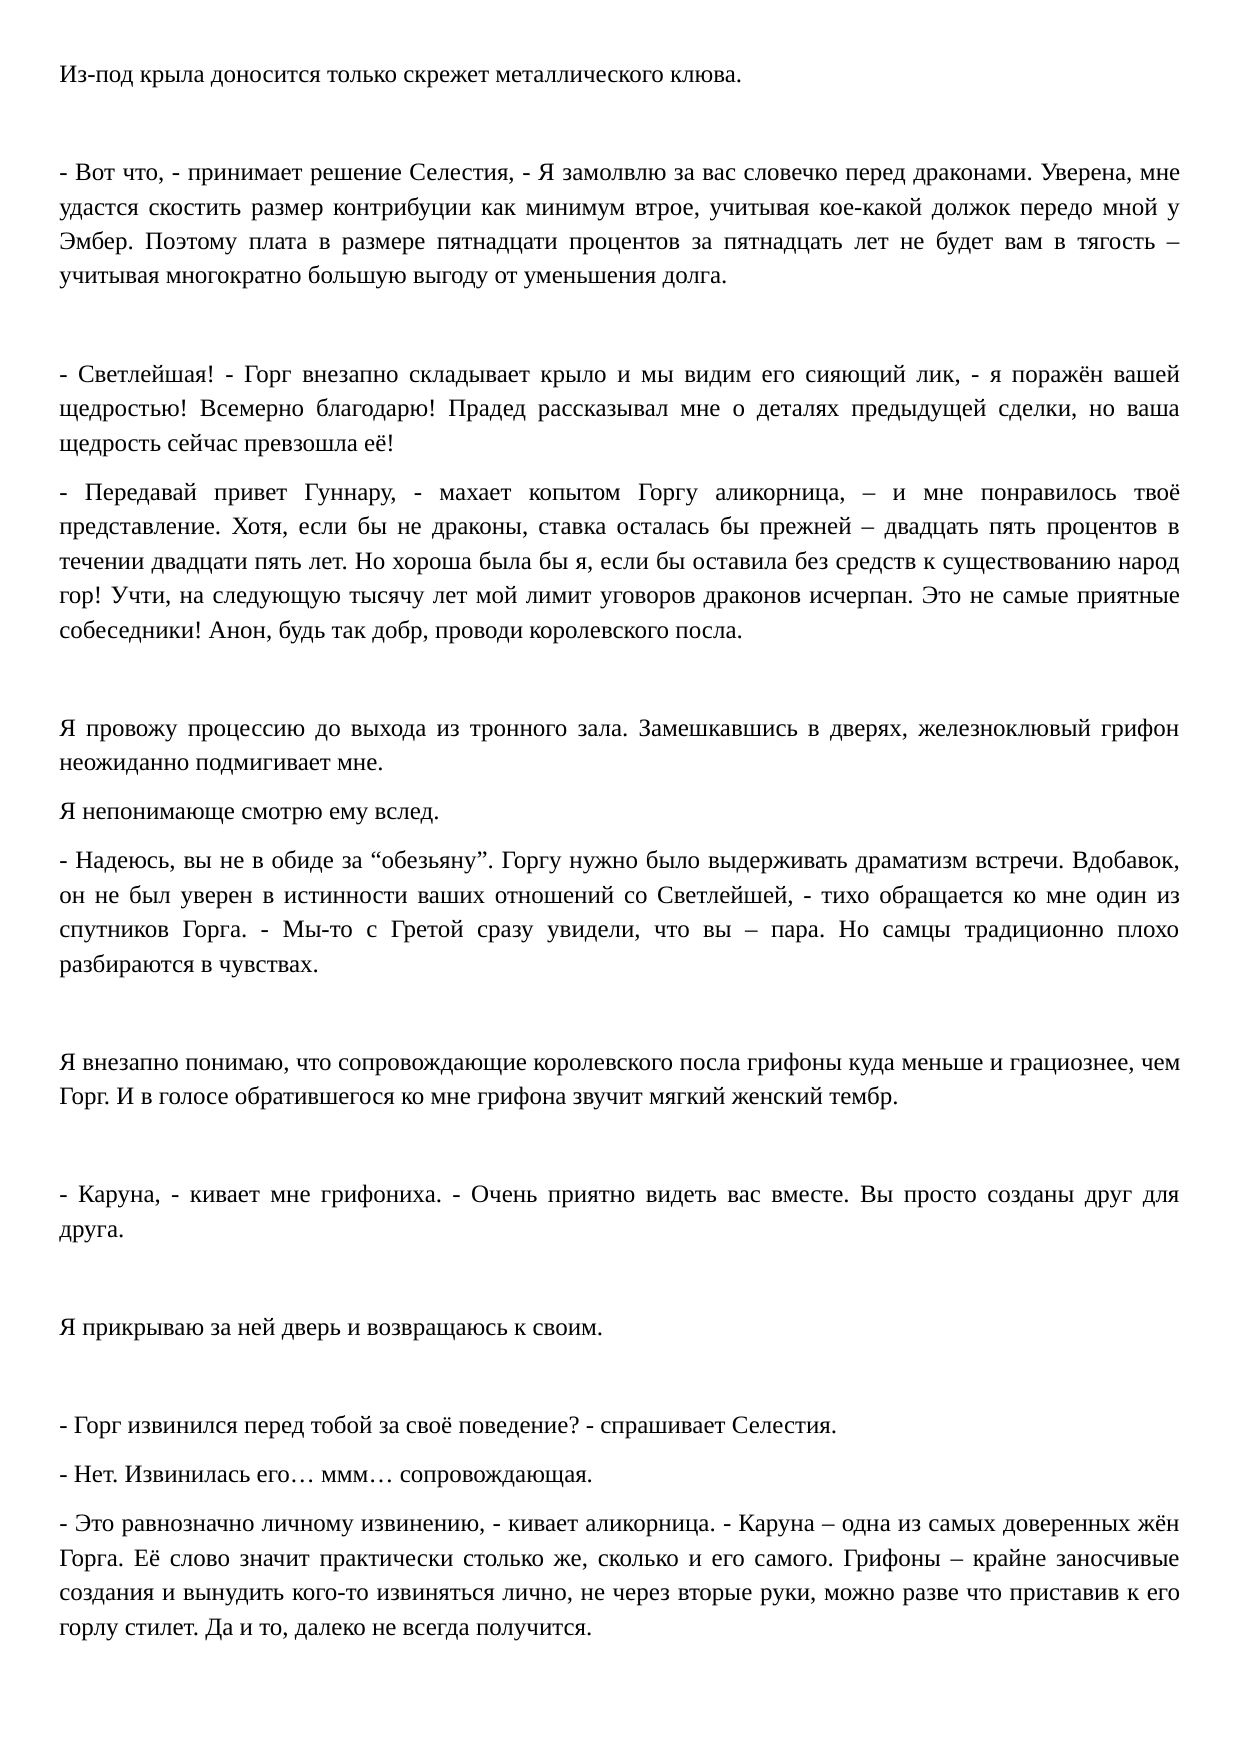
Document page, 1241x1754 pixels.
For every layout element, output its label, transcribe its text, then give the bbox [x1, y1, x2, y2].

text - Надеюсь, вы не в обиде за “обезьяну”. Горгу нужно было выдерживать драматизм встречи. Вдобавок, он не был уверен в истинности ваших отношений со Светлейшей, - тихо обращается ко мне один из спутников Горга. - Мы-то с Гретой сразу увидели, что вы – пара. Но самцы традиционно плохо разбираются в чувствах. [59, 845, 1181, 978]
text - Вот что, - принимает решение Селестия, - Я замолвлю за вас словечко перед драконами. Уверена, мне удастся скостить размер контрибуции как минимум втрое, учитывая кое-какой должок передо мной у Эмбер. Поэтому плата в размере пятнадцати процентов за пятнадцать лет не будет вам в тягость – учитывая многократно большую выгоду от уменьшения долга. [59, 157, 1181, 289]
text - Каруна, - кивает мне грифониха. - Очень приятно видеть вас вместе. Вы просто созданы друг для друга. [59, 1179, 1181, 1243]
text Я провожу процессию до выхода из тронного зала. Замешкавшись в дверях, железноклювый грифон неожиданно подмигивает мне. [59, 713, 1181, 776]
text - Горг извинился перед тобой за своё поведение? - спрашивает Селестия. [59, 1410, 1181, 1439]
text Я прикрываю за ней дверь и возвращаюсь к своим. [59, 1312, 1181, 1341]
text Я непонимающе смотрю ему вслед. [59, 796, 1181, 825]
text - Нет. Извинилась его… ммм… сопровождающая. [59, 1459, 1181, 1488]
text - Передавай привет Гуннару, - махает копытом Горгу аликорница, – и мне понравилось твоё представление. Хотя, если бы не драконы, ставка осталась бы прежней – двадцать пять процентов в течении двадцати пять лет. Но хороша была бы я, если бы оставила без средств к существованию народ гор! Учти, на следующую тысячу лет мой лимит уговоров драконов исчерпан. Это не самые приятные собеседники! Анон, будь так добр, проводи королевского посла. [59, 477, 1181, 643]
text - Светлейшая! - Горг внезапно складывает крыло и мы видим его сияющий лик, - я поражён вашей щедростью! Всемерно благодарю! Прадед рассказывал мне о деталях предыдущей сделки, но ваша щедрость сейчас превзошла её! [59, 359, 1181, 456]
text Я внезапно понимаю, что сопровождающие королевского посла грифоны куда меньше и грациознее, чем Горг. И в голосе обратившегося ко мне грифона звучит мягкий женский тембр. [59, 1047, 1181, 1110]
text - Это равнозначно личному извинению, - кивает аликорница. - Каруна – одна из самых доверенных жён Горга. Её слово значит практически столько же, сколько и его самого. Грифоны – крайне заносчивые создания и вынудить кого-то извиняться лично, не через вторые руки, можно разве что приставив к его горлу стилет. Да и то, далеко не всегда получится. [59, 1508, 1181, 1641]
text Из-под крыла доносится только скрежет металлического клюва. [59, 59, 1181, 88]
